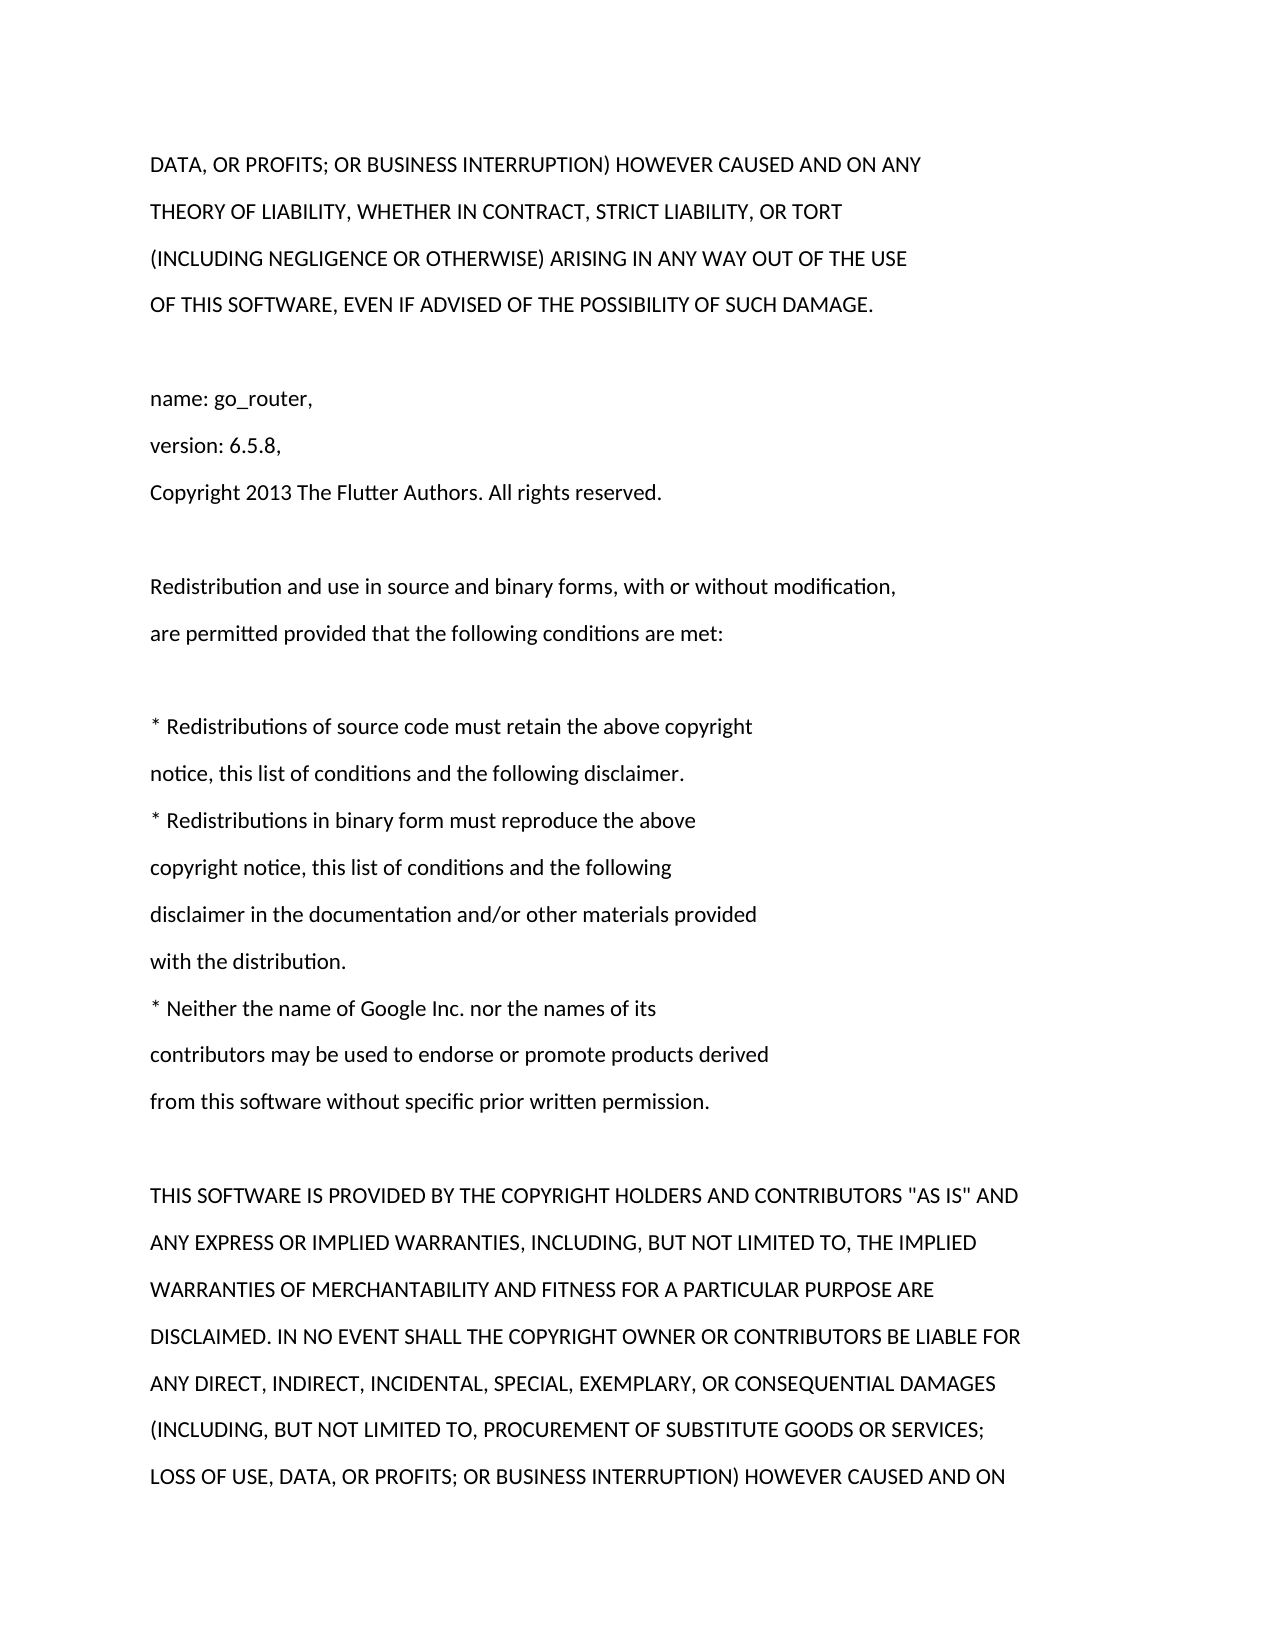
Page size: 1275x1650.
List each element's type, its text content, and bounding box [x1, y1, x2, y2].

text DATA, OR PROFITS; OR BUSINESS INTERRUPTION) HOWEVER CAUSED AND ON ANY [150, 150, 1125, 178]
text name: go_router, [150, 384, 1125, 412]
text THEORY OF LIABILITY, WHETHER IN CONTRACT, STRICT LIABILITY, OR TORT [150, 197, 1125, 225]
text Redistribution and use in source and binary forms, with or without modification, [150, 572, 1125, 600]
text from this software without specific prior written permission. [150, 1087, 1125, 1116]
text disclaimer in the documentation and/or other materials provided [150, 900, 1125, 928]
text (INCLUDING, BUT NOT LIMITED TO, PROCUREMENT OF SUBSTITUTE GOODS OR SERVICES; [150, 1416, 1125, 1444]
text DISCLAIMED. IN NO EVENT SHALL THE COPYRIGHT OWNER OR CONTRIBUTORS BE LIABLE FOR [150, 1322, 1125, 1350]
text * Redistributions in binary form must reproduce the above [150, 806, 1125, 834]
text (INCLUDING NEGLIGENCE OR OTHERWISE) ARISING IN ANY WAY OUT OF THE USE [150, 244, 1125, 272]
text * Redistributions of source code must retain the above copyright [150, 712, 1125, 741]
text ANY EXPRESS OR IMPLIED WARRANTIES, INCLUDING, BUT NOT LIMITED TO, THE IMPLIED [150, 1228, 1125, 1256]
text OF THIS SOFTWARE, EVEN IF ADVISED OF THE POSSIBILITY OF SUCH DAMAGE. [150, 291, 1125, 319]
text LOSS OF USE, DATA, OR PROFITS; OR BUSINESS INTERRUPTION) HOWEVER CAUSED AND ON [150, 1462, 1125, 1491]
text ANY DIRECT, INDIRECT, INCIDENTAL, SPECIAL, EXEMPLARY, OR CONSEQUENTIAL DAMAGES [150, 1369, 1125, 1397]
text are permitted provided that the following conditions are met: [150, 619, 1125, 647]
text Copyright 2013 The Flutter Authors. All rights reserved. [150, 478, 1125, 506]
text with the distribution. [150, 947, 1125, 975]
text WARRANTIES OF MERCHANTABILITY AND FITNESS FOR A PARTICULAR PURPOSE ARE [150, 1275, 1125, 1303]
text contributors may be used to endorse or promote products derived [150, 1041, 1125, 1069]
text version: 6.5.8, [150, 431, 1125, 459]
text copyright notice, this list of conditions and the following [150, 853, 1125, 881]
text * Neither the name of Google Inc. nor the names of its [150, 994, 1125, 1022]
text notice, this list of conditions and the following disclaimer. [150, 759, 1125, 787]
text THIS SOFTWARE IS PROVIDED BY THE COPYRIGHT HOLDERS AND CONTRIBUTORS "AS IS" AND [150, 1181, 1125, 1209]
